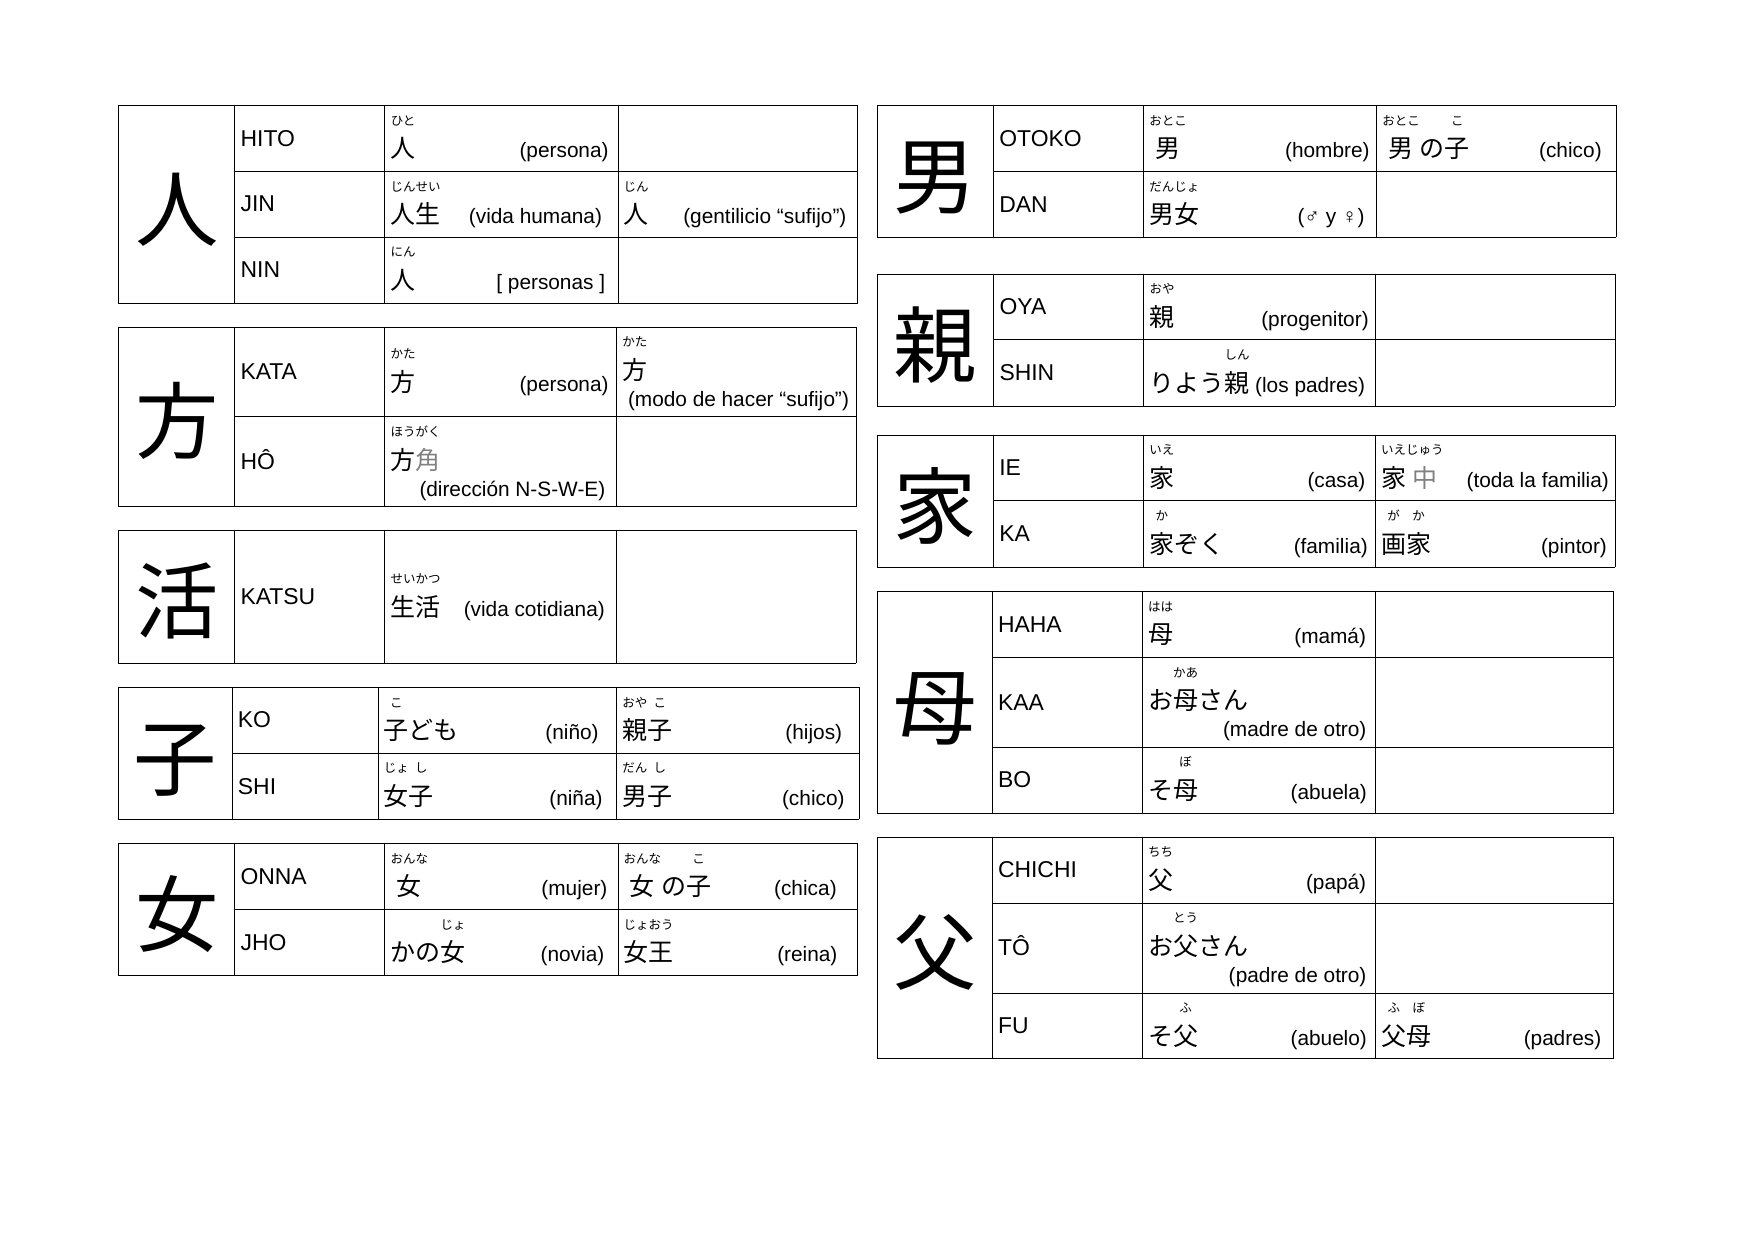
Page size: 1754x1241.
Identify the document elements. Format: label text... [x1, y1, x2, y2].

table_header 母はは (mamá) [1143, 592, 1375, 657]
table_header 人ひと (persona) [385, 106, 618, 171]
table_cell 人じん生せい (vida humana) [385, 172, 618, 237]
table_cell [617, 417, 856, 506]
table_cell [1377, 172, 1616, 237]
table_cell KA [994, 501, 1143, 567]
table_header 家いえ (casa) [1144, 436, 1375, 500]
table_header HITO [235, 106, 384, 171]
table_header 女 [119, 844, 234, 975]
table_header 家いえ中じゅう (toda la familia) [1376, 436, 1615, 500]
table_header [1376, 592, 1613, 657]
table_cell [1376, 340, 1615, 406]
table_header OYA [994, 275, 1143, 339]
table_header 母 [878, 592, 992, 812]
table_cell 人じん (gentilicio “sufijo”) [619, 172, 857, 237]
table_cell [619, 238, 857, 302]
table_cell [1376, 748, 1613, 812]
table_cell そ母ぼ (abuela) [1143, 748, 1375, 812]
table_cell [1376, 658, 1613, 747]
table_cell りよう親しん (los padres) [1144, 340, 1375, 406]
table_cell TÔ [993, 904, 1142, 992]
table_cell [1376, 904, 1613, 992]
table_header 男おとこ (hombre) [1144, 106, 1376, 171]
table_header 方かた (modo de hacer “sufijo”) [617, 328, 856, 416]
table_header 男 [878, 106, 993, 237]
table_header 方 [119, 328, 234, 506]
table_header OTOKO [994, 106, 1143, 171]
table_header KATSU [235, 531, 384, 663]
table_cell SHIN [994, 340, 1143, 406]
table_header IE [994, 436, 1143, 500]
table_header CHICHI [993, 838, 1142, 902]
table_header 人 [119, 106, 234, 302]
table_header ONNA [235, 844, 384, 909]
table_cell 人にん [ personas ] [385, 238, 618, 302]
table_header KATA [235, 328, 384, 416]
table_header HAHA [993, 592, 1142, 657]
table_header [1376, 275, 1615, 339]
table_cell 男だん子し (chico) [617, 754, 859, 819]
table_cell 家かぞく (familia) [1144, 501, 1375, 567]
table_cell NIN [235, 238, 384, 302]
table_cell 男だん女じょ (♂ y ♀) [1144, 172, 1376, 237]
table_header 親おや子こ (hijos) [617, 688, 859, 753]
table_cell お父とうさん (padre de otro) [1143, 904, 1375, 992]
table_cell SHI [233, 754, 378, 819]
table_cell そ父ふ (abuelo) [1143, 994, 1375, 1058]
table_header [619, 106, 857, 171]
table_header [1376, 838, 1613, 902]
table_header 父ちち (papá) [1143, 838, 1375, 902]
table_header 親 [878, 275, 993, 406]
table_cell KAA [993, 658, 1142, 747]
table_header 女おんな (mujer) [385, 844, 618, 909]
table_cell 父ふ母ぼ (padres) [1376, 994, 1613, 1058]
table_cell BO [993, 748, 1142, 812]
table_cell FU [993, 994, 1142, 1058]
table_cell かの女じょ (novia) [385, 910, 618, 975]
table_header [617, 531, 856, 663]
table_cell HÔ [235, 417, 384, 506]
table_header 子こども (niño) [379, 688, 616, 753]
table_cell 方ほう角がく (dirección N-S-W-E) [385, 417, 616, 506]
table_header 家 [878, 436, 993, 567]
table_header 親おや (progenitor) [1144, 275, 1375, 339]
table_header 父 [878, 838, 992, 1058]
table_header 男おとこの子こ (chico) [1377, 106, 1616, 171]
table_header 女おんなの子こ (chica) [619, 844, 857, 909]
table_cell DAN [994, 172, 1143, 237]
table_header 子 [119, 688, 232, 819]
table_header KO [233, 688, 378, 753]
table_header 生せい活かつ (vida cotidiana) [385, 531, 616, 663]
table_cell JIN [235, 172, 384, 237]
table_cell JHO [235, 910, 384, 975]
table_cell お母かあさん (madre de otro) [1143, 658, 1375, 747]
table_header 活 [119, 531, 234, 663]
table_header 方かた (persona) [385, 328, 616, 416]
table_cell 画が家か (pintor) [1376, 501, 1615, 567]
table_cell 女じょ王おう (reina) [619, 910, 857, 975]
table_cell 女じょ子し (niña) [379, 754, 616, 819]
